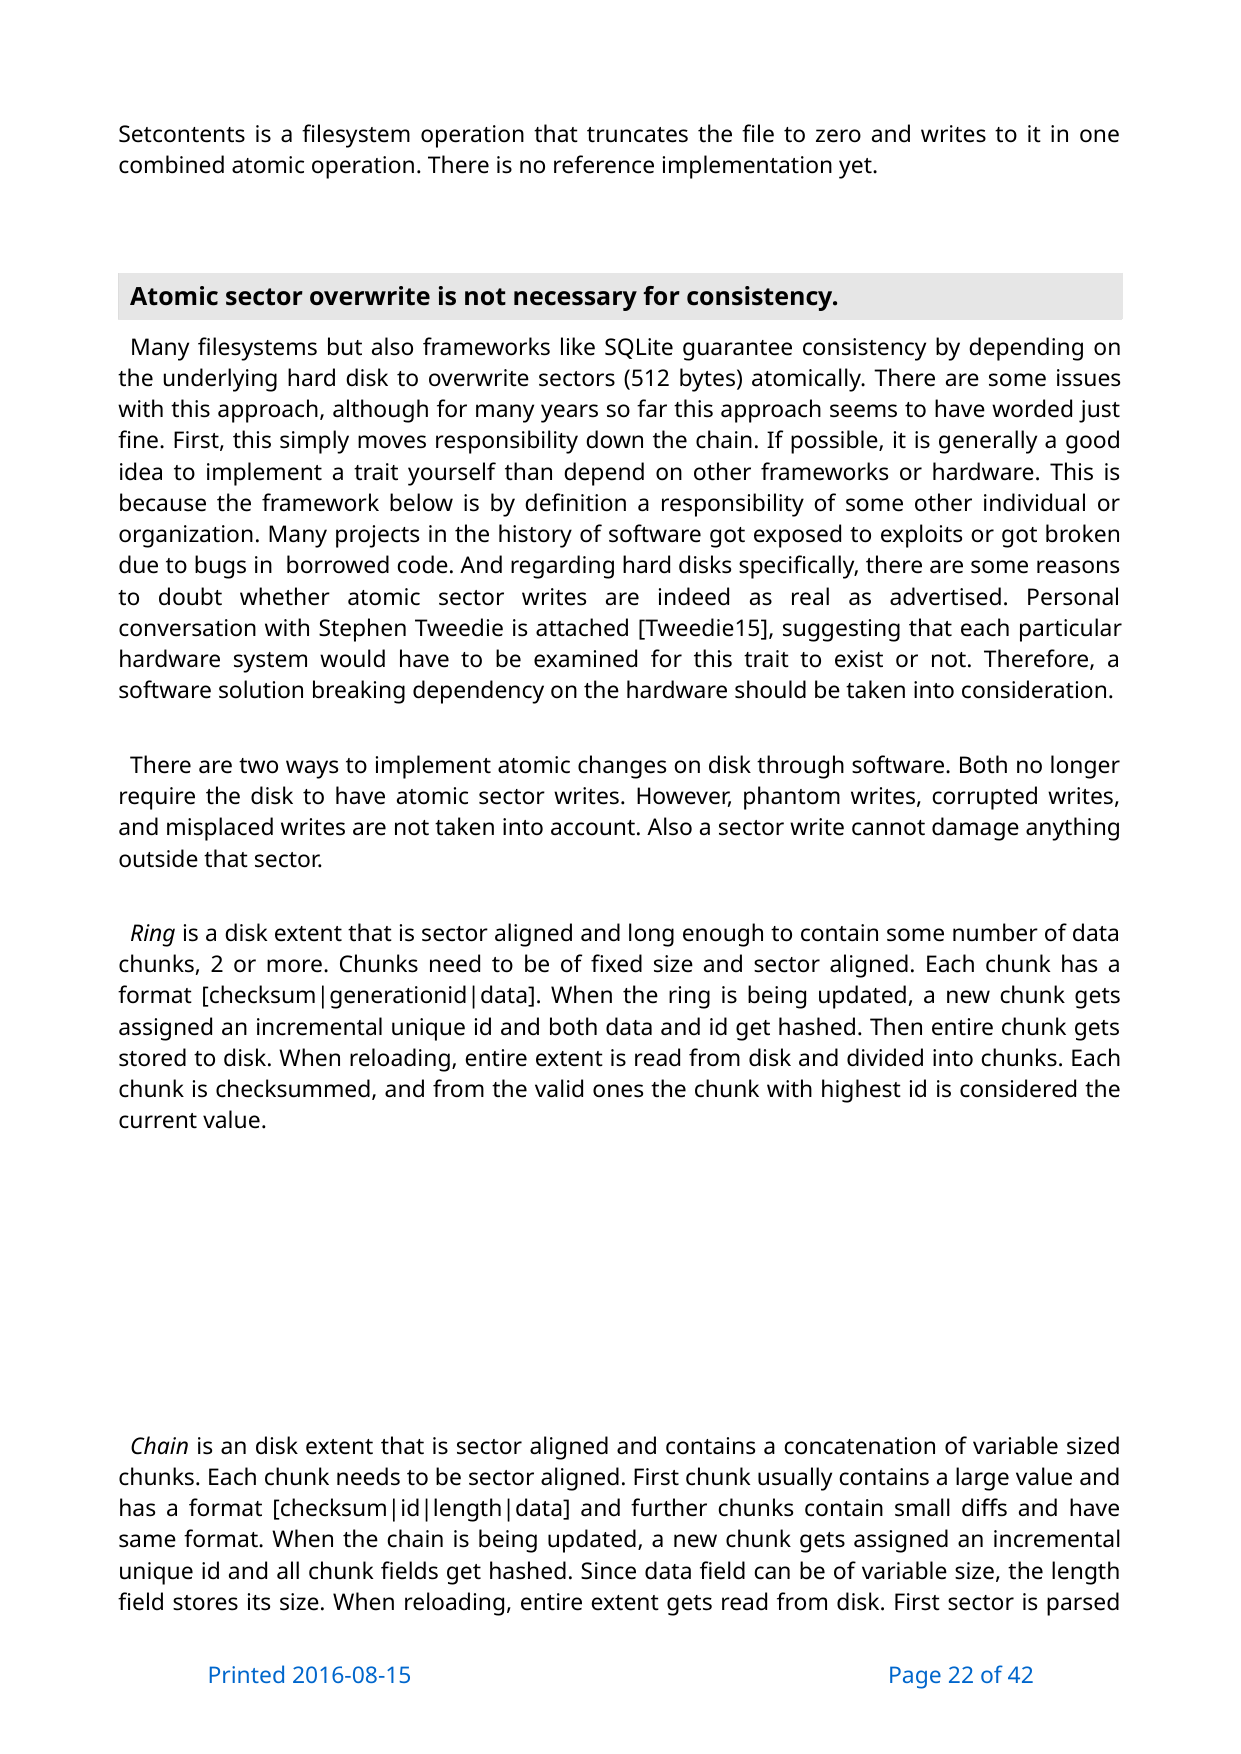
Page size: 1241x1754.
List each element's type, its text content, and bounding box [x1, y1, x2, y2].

text Many filesystems but also frameworks like SQLite guarantee consistency by depending on the underlying hard disk to overwrite sectors (512 bytes) atomically. There are some issues with this approach, although for many years so far this approach seems to have worded just fine. First, this simply moves responsibility down the chain. If possible, it is generally a good idea to implement a trait yourself than depend on other frameworks or hardware. This is because the framework below is by definition a responsibility of some other individual or organization. Many projects in the history of software got exposed to exploits or got broken due to bugs in borrowed code. And regarding hard disks specifically, there are some reasons to doubt whether atomic sector writes are indeed as real as advertised. Personal conversation with Stephen Tweedie is attached [Tweedie15], suggesting that each particular hardware system would have to be examined for this trait to exist or not. Therefore, a software solution breaking dependency on the hardware should be taken into consideration. [118, 331, 1122, 706]
text There are two ways to implement atomic changes on disk through software. Both no longer require the disk to have atomic sector writes. However, phantom writes, corrupted writes, and misplaced writes are not taken into account. Also a sector write cannot damage anything outside that sector. [118, 749, 1122, 874]
text Chain is an disk extent that is sector aligned and contains a concatenation of variable sized chunks. Each chunk needs to be sector aligned. First chunk usually contains a large value and has a format [checksum|id|length|data] and further chunks contain small diffs and have same format. When the chain is being updated, a new chunk gets assigned an incremental unique id and all chunk fields get hashed. Since data field can be of variable size, the length field stores its size. When reloading, entire extent gets read from disk. First sector is parsed [118, 1430, 1122, 1617]
text Setcontents is a filesystem operation that truncates the file to zero and writes to it in one combined atomic operation. There is no reference implementation yet. [118, 118, 1122, 181]
text Ring is a disk extent that is sector aligned and long enough to contain some number of data chunks, 2 or more. Chunks need to be of fixed size and sector aligned. Each chunk has a format [checksum|generationid|data]. When the ring is being updated, a new chunk gets assigned an incremental unique id and both data and id get hashed. Then entire chunk gets stored to disk. When reloading, entire extent is read from disk and divided into chunks. Each chunk is checksummed, and from the valid ones the chunk with highest id is considered the current value. [118, 917, 1122, 1136]
subtitle Atomic sector overwrite is not necessary for consistency. [119, 274, 1122, 319]
